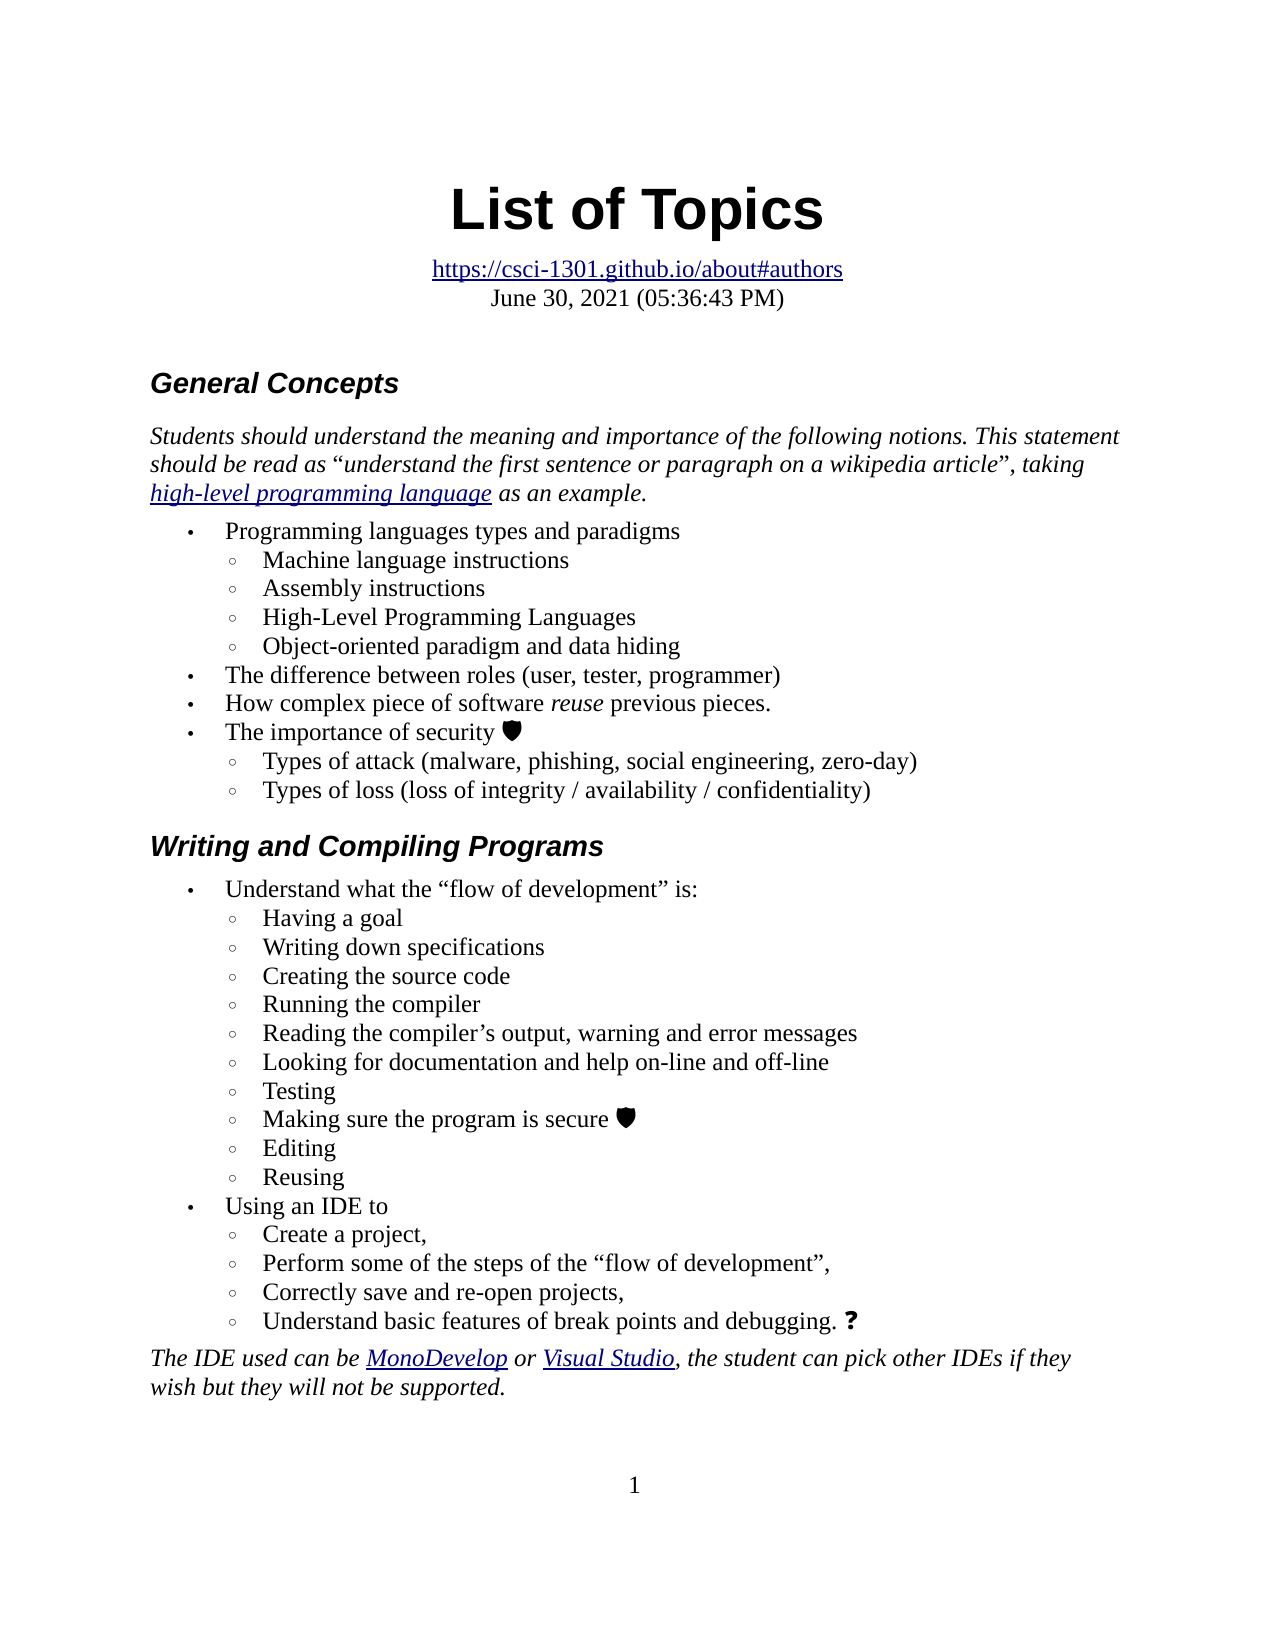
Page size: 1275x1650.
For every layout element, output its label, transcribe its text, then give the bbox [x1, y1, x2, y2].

list Making sure the program is secure 🛡️ [225, 1104, 1125, 1133]
list Editing [225, 1133, 1125, 1162]
list Programming languages types and paradigms [187, 516, 1125, 545]
text June 30, 2021 (05:36:43 PM) [150, 283, 1125, 312]
title List of Topics [150, 175, 1125, 242]
list Object-oriented paradigm and data hiding [225, 631, 1125, 660]
subtitle Writing and Compiling Programs [150, 828, 1125, 862]
list Types of loss (loss of integrity / availability / confidentiality) [225, 775, 1125, 803]
subtitle General Concepts [150, 366, 1125, 399]
text https://csci-1301.github.io/about#authors [150, 254, 1125, 283]
list Correctly save and re-open projects, [225, 1277, 1125, 1306]
list Reusing [225, 1162, 1125, 1191]
list Understand what the “flow of development” is: [187, 874, 1125, 903]
list Understand basic features of break points and debugging. ❓ [225, 1306, 1125, 1334]
list Using an IDE to [187, 1191, 1125, 1219]
list How complex piece of software reuse previous pieces. [187, 688, 1125, 717]
list Looking for documentation and help on-line and off-line [225, 1047, 1125, 1076]
list The importance of security 🛡️ [187, 717, 1125, 746]
list Create a project, [225, 1219, 1125, 1248]
list High-Level Programming Languages [225, 602, 1125, 631]
list Perform some of the steps of the “flow of development”, [225, 1248, 1125, 1277]
list Running the compiler [225, 989, 1125, 1018]
text The IDE used can be MonoDevelop or Visual Studio, the student can pick other IDEs if they wish but they will not be supported. [150, 1343, 1125, 1401]
list Machine language instructions [225, 545, 1125, 573]
list Testing [225, 1076, 1125, 1104]
text Students should understand the meaning and importance of the following notions. This statement should be read as “understand the first sentence or paragraph on a wikipedia article”, taking high-level programming language as an example. [150, 421, 1125, 507]
list Reading the compiler’s output, warning and error messages [225, 1018, 1125, 1047]
list Creating the source code [225, 961, 1125, 989]
list Types of attack (malware, phishing, social engineering, zero-day) [225, 746, 1125, 775]
list Having a goal [225, 903, 1125, 932]
list Assembly instructions [225, 573, 1125, 602]
list Writing down specifications [225, 932, 1125, 961]
list The difference between roles (user, tester, programmer) [187, 660, 1125, 688]
